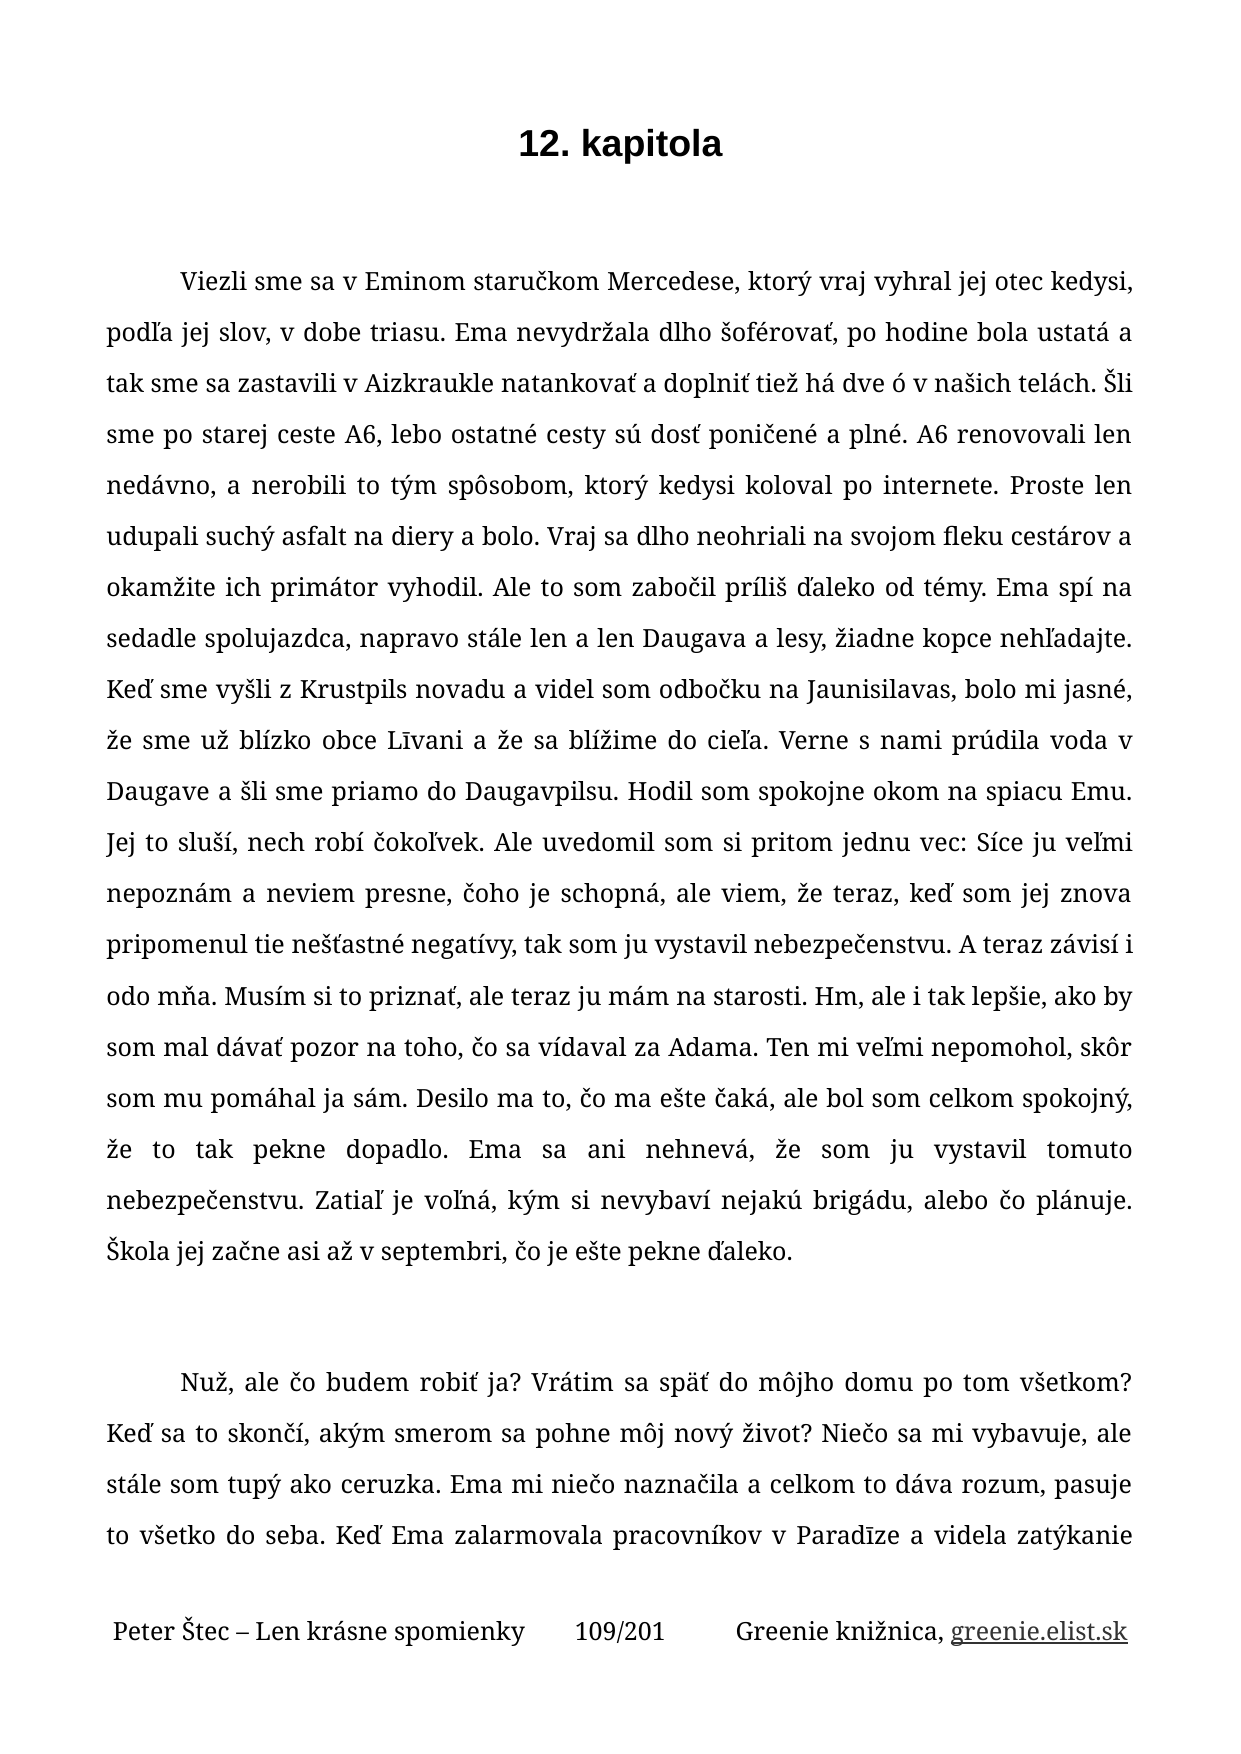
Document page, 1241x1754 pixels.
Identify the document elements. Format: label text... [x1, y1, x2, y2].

text Nuž, ale čo budem robiť ja? Vrátim sa späť do môjho domu po tom všetkom? Keď sa to skončí, akým smerom sa pohne môj nový život? Niečo sa mi vybavuje, ale stále som tupý ako ceruzka. Ema mi niečo naznačila a celkom to dáva rozum, pasuje to všetko do seba. Keď Ema zalarmovala pracovníkov v Paradīze a videla zatýkanie [106, 1365, 1134, 1552]
subtitle 12. kapitola [106, 121, 1134, 164]
text Viezli sme sa v Eminom staručkom Mercedese, ktorý vraj vyhral jej otec kedysi, podľa jej slov, v dobe triasu. Ema nevydržala dlho šoférovať, po hodine bola ustatá a tak sme sa zastavili v Aizkraukle natankovať a doplniť tiež há dve ó v našich telách. Šli sme po starej ceste A6, lebo ostatné cesty sú dosť poničené a plné. A6 renovovali len nedávno, a nerobili to tým spôsobom, ktorý kedysi koloval po internete. Proste len udupali suchý asfalt na diery a bolo. Vraj sa dlho neohriali na svojom fleku cestárov a okamžite ich primátor vyhodil. Ale to som zabočil príliš ďaleko od témy. Ema spí na sedadle spolujazdca, napravo stále len a len Daugava a lesy, žiadne kopce nehľadajte. Keď sme vyšli z Krustpils novadu a videl som odbočku na Jaunisilavas, bolo mi jasné, že sme už blízko obce Līvani a že sa blížime do cieľa. Verne s nami prúdila voda v Daugave a šli sme priamo do Daugavpilsu. Hodil som spokojne okom na spiacu Emu. Jej to sluší, nech robí čokoľvek. Ale uvedomil som si pritom jednu vec: Síce ju veľmi nepoznám a neviem presne, čoho je schopná, ale viem, že teraz, keď som jej znova pripomenul tie nešťastné negatívy, tak som ju vystavil nebezpečenstvu. A teraz závisí i odo mňa. Musím si to priznať, ale teraz ju mám na starosti. Hm, ale i tak lepšie, ako by som mal dávať pozor na toho, čo sa vídaval za Adama. Ten mi veľmi nepomohol, skôr som mu pomáhal ja sám. Desilo ma to, čo ma ešte čaká, ale bol som celkom spokojný, že to tak pekne dopadlo. Ema sa ani nehnevá, že som ju vystavil tomuto nebezpečenstvu. Zatiaľ je voľná, kým si nevybaví nejakú brigádu, alebo čo plánuje. Škola jej začne asi až v septembri, čo je ešte pekne ďaleko. [106, 264, 1134, 1267]
